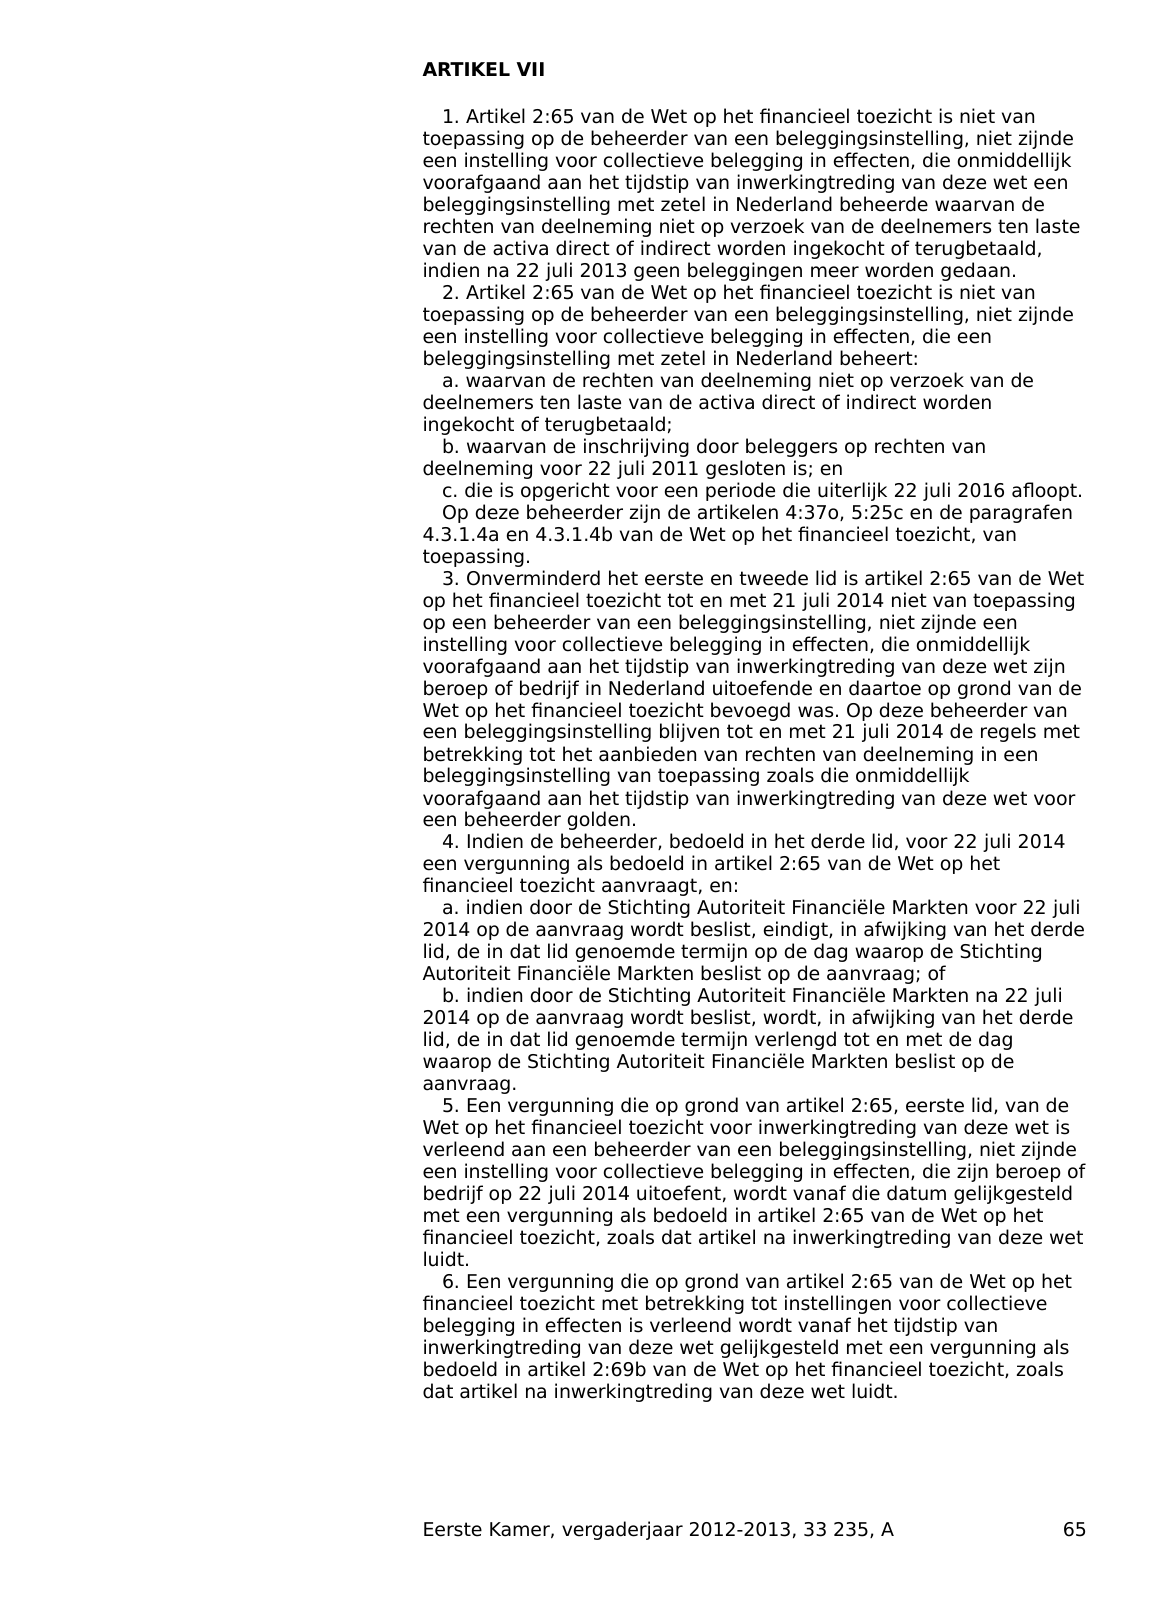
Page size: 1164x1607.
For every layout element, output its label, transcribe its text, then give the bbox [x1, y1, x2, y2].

text 5. Een vergunning die op grond van artikel 2:65, eerste lid, van de Wet op het financieel toezicht voor inwerkingtreding van deze wet is verleend aan een beheerder van een beleggingsinstelling, niet zijnde een instelling voor collectieve belegging in effecten, die zijn beroep of bedrijf op 22 juli 2014 uitoefent, wordt vanaf die datum gelijkgesteld met een vergunning als bedoeld in artikel 2:65 van de Wet op het financieel toezicht, zoals dat artikel na inwerkingtreding van deze wet luidt. [422, 1095, 1087, 1271]
text a. waarvan de rechten van deelneming niet op verzoek van de deelnemers ten laste van de activa direct of indirect worden ingekocht of terugbetaald; [422, 370, 1087, 436]
subtitle ARTIKEL VII [422, 59, 1087, 81]
text c. die is opgericht voor een periode die uiterlijk 22 juli 2016 afloopt. [422, 480, 1087, 502]
text b. waarvan de inschrijving door beleggers op rechten van deelneming voor 22 juli 2011 gesloten is; en [422, 436, 1087, 480]
text 1. Artikel 2:65 van de Wet op het financieel toezicht is niet van toepassing op de beheerder van een beleggingsinstelling, niet zijnde een instelling voor collectieve belegging in effecten, die onmiddellijk voorafgaand aan het tijdstip van inwerkingtreding van deze wet een beleggingsinstelling met zetel in Nederland beheerde waarvan de rechten van deelneming niet op verzoek van de deelnemers ten laste van de activa direct of indirect worden ingekocht of terugbetaald, indien na 22 juli 2013 geen beleggingen meer worden gedaan. [422, 106, 1087, 282]
text 4. Indien de beheerder, bedoeld in het derde lid, voor 22 juli 2014 een vergunning als bedoeld in artikel 2:65 van de Wet op het financieel toezicht aanvraagt, en: [422, 831, 1087, 897]
text 6. Een vergunning die op grond van artikel 2:65 van de Wet op het financieel toezicht met betrekking tot instellingen voor collectieve belegging in effecten is verleend wordt vanaf het tijdstip van inwerkingtreding van deze wet gelijkgesteld met een vergunning als bedoeld in artikel 2:69b van de Wet op het financieel toezicht, zoals dat artikel na inwerkingtreding van deze wet luidt. [422, 1271, 1087, 1403]
text 3. Onverminderd het eerste en tweede lid is artikel 2:65 van de Wet op het financieel toezicht tot en met 21 juli 2014 niet van toepassing op een beheerder van een beleggingsinstelling, niet zijnde een instelling voor collectieve belegging in effecten, die onmiddellijk voorafgaand aan het tijdstip van inwerkingtreding van deze wet zijn beroep of bedrijf in Nederland uitoefende en daartoe op grond van de Wet op het financieel toezicht bevoegd was. Op deze beheerder van een beleggingsinstelling blijven tot en met 21 juli 2014 de regels met betrekking tot het aanbieden van rechten van deelneming in een beleggingsinstelling van toepassing zoals die onmiddellijk voorafgaand aan het tijdstip van inwerkingtreding van deze wet voor een beheerder golden. [422, 568, 1087, 831]
text 2. Artikel 2:65 van de Wet op het financieel toezicht is niet van toepassing op de beheerder van een beleggingsinstelling, niet zijnde een instelling voor collectieve belegging in effecten, die een beleggingsinstelling met zetel in Nederland beheert: [422, 282, 1087, 370]
text Op deze beheerder zijn de artikelen 4:37o, 5:25c en de paragrafen 4.3.1.4a en 4.3.1.4b van de Wet op het financieel toezicht, van toepassing. [422, 502, 1087, 568]
text b. indien door de Stichting Autoriteit Financiële Markten na 22 juli 2014 op de aanvraag wordt beslist, wordt, in afwijking van het derde lid, de in dat lid genoemde termijn verlengd tot en met de dag waarop de Stichting Autoriteit Financiële Markten beslist op de aanvraag. [422, 985, 1087, 1095]
text a. indien door de Stichting Autoriteit Financiële Markten voor 22 juli 2014 op de aanvraag wordt beslist, eindigt, in afwijking van het derde lid, de in dat lid genoemde termijn op de dag waarop de Stichting Autoriteit Financiële Markten beslist op de aanvraag; of [422, 897, 1087, 985]
